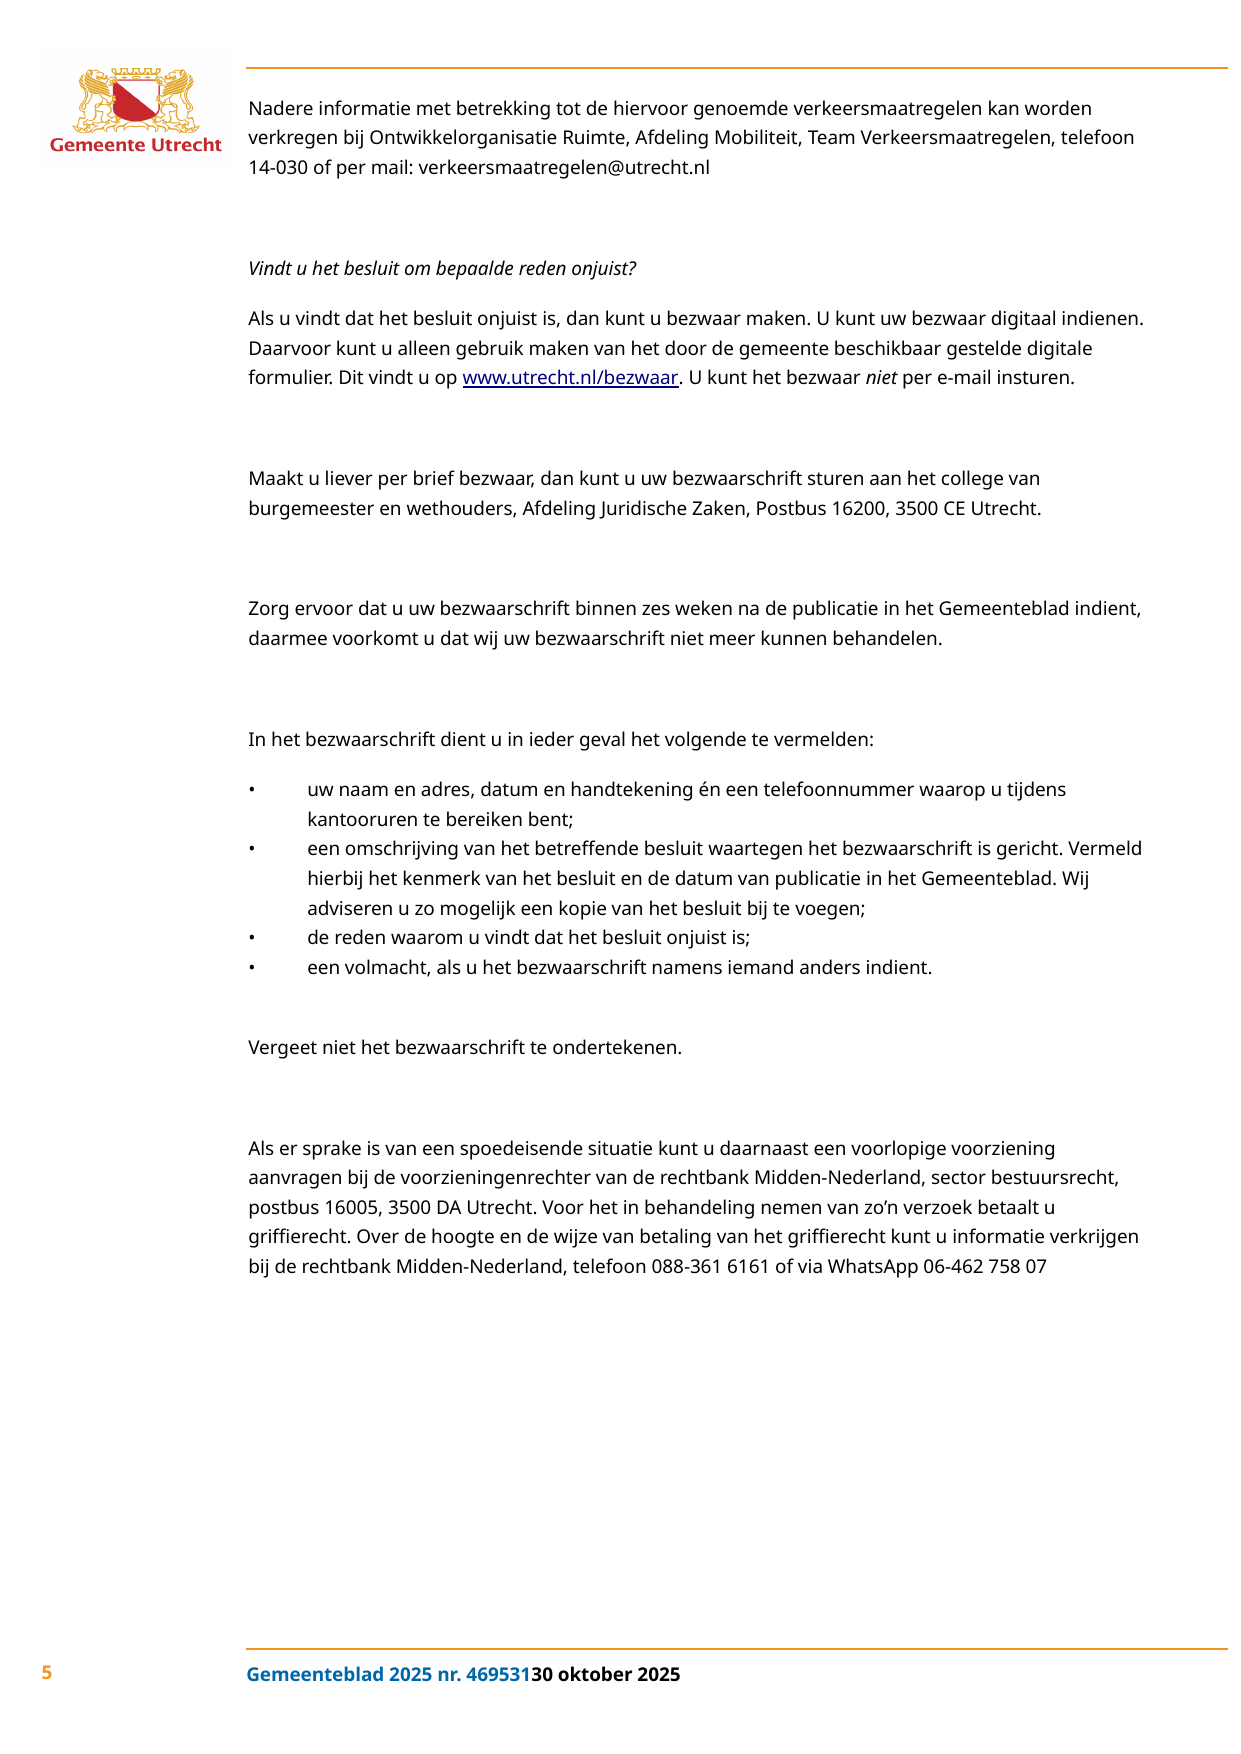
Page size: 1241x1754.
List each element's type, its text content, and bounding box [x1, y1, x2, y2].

text Maakt u liever per brief bezwaar, dan kunt u uw bezwaarschrift sturen aan het college van burgemeester en wethouders, Afdeling Juridische Zaken, Postbus 16200, 3500 CE Utrecht. [248, 465, 1152, 521]
list de reden waarom u vindt dat het besluit onjuist is; [248, 924, 1152, 950]
list een volmacht, als u het bezwaarschrift namens iemand anders indient. [248, 954, 1152, 980]
text Vergeet niet het bezwaarschrift te ondertekenen. [248, 1034, 1152, 1060]
text Nadere informatie met betrekking tot de hiervoor genoemde verkeersmaatregelen kan worden verkregen bij Ontwikkelorganisatie Ruimte, Afdeling Mobiliteit, Team Verkeersmaatregelen, telefoon 14-030 of per mail: verkeersmaatregelen@utrecht.nl [248, 95, 1152, 180]
list uw naam en adres, datum en handtekening én een telefoonnummer waarop u tijdens kantooruren te bereiken bent; [248, 776, 1152, 832]
list een omschrijving van het betreffende besluit waartegen het bezwaarschrift is gericht. Vermeld hierbij het kenmerk van het besluit en de datum van publicatie in het Gemeenteblad. Wij adviseren u zo mogelijk een kopie van het besluit bij te voegen; [248, 836, 1152, 921]
text Vindt u het besluit om bepaalde reden onjuist? [248, 255, 1152, 281]
text Als er sprake is van een spoedeisende situatie kunt u daarnaast een voorlopige voorziening aanvragen bij de voorzieningenrechter van de rechtbank Midden-Nederland, sector bestuursrecht, postbus 16005, 3500 DA Utrecht. Voor het in behandeling nemen van zo’n verzoek betaalt u griffierecht. Over de hoogte en de wijze van betaling van het griffierecht kunt u informatie verkrijgen bij de rechtbank Midden-Nederland, telefoon 088-361 6161 of via WhatsApp 06-462 758 07 [248, 1135, 1152, 1279]
picture [41, 47, 231, 172]
text Als u vindt dat het besluit onjuist is, dan kunt u bezwaar maken. U kunt uw bezwaar digitaal indienen. Daarvoor kunt u alleen gebruik maken van het door de gemeente beschikbaar gestelde digitale formulier. Dit vindt u op www.utrecht.nl/bezwaar. U kunt het bezwaar niet per e-mail insturen. [248, 305, 1152, 390]
text In het bezwaarschrift dient u in ieder geval het volgende te vermelden: [248, 726, 1152, 752]
text Zorg ervoor dat u uw bezwaarschrift binnen zes weken na de publicatie in het Gemeenteblad indient, daarmee voorkomt u dat wij uw bezwaarschrift niet meer kunnen behandelen. [248, 596, 1152, 651]
